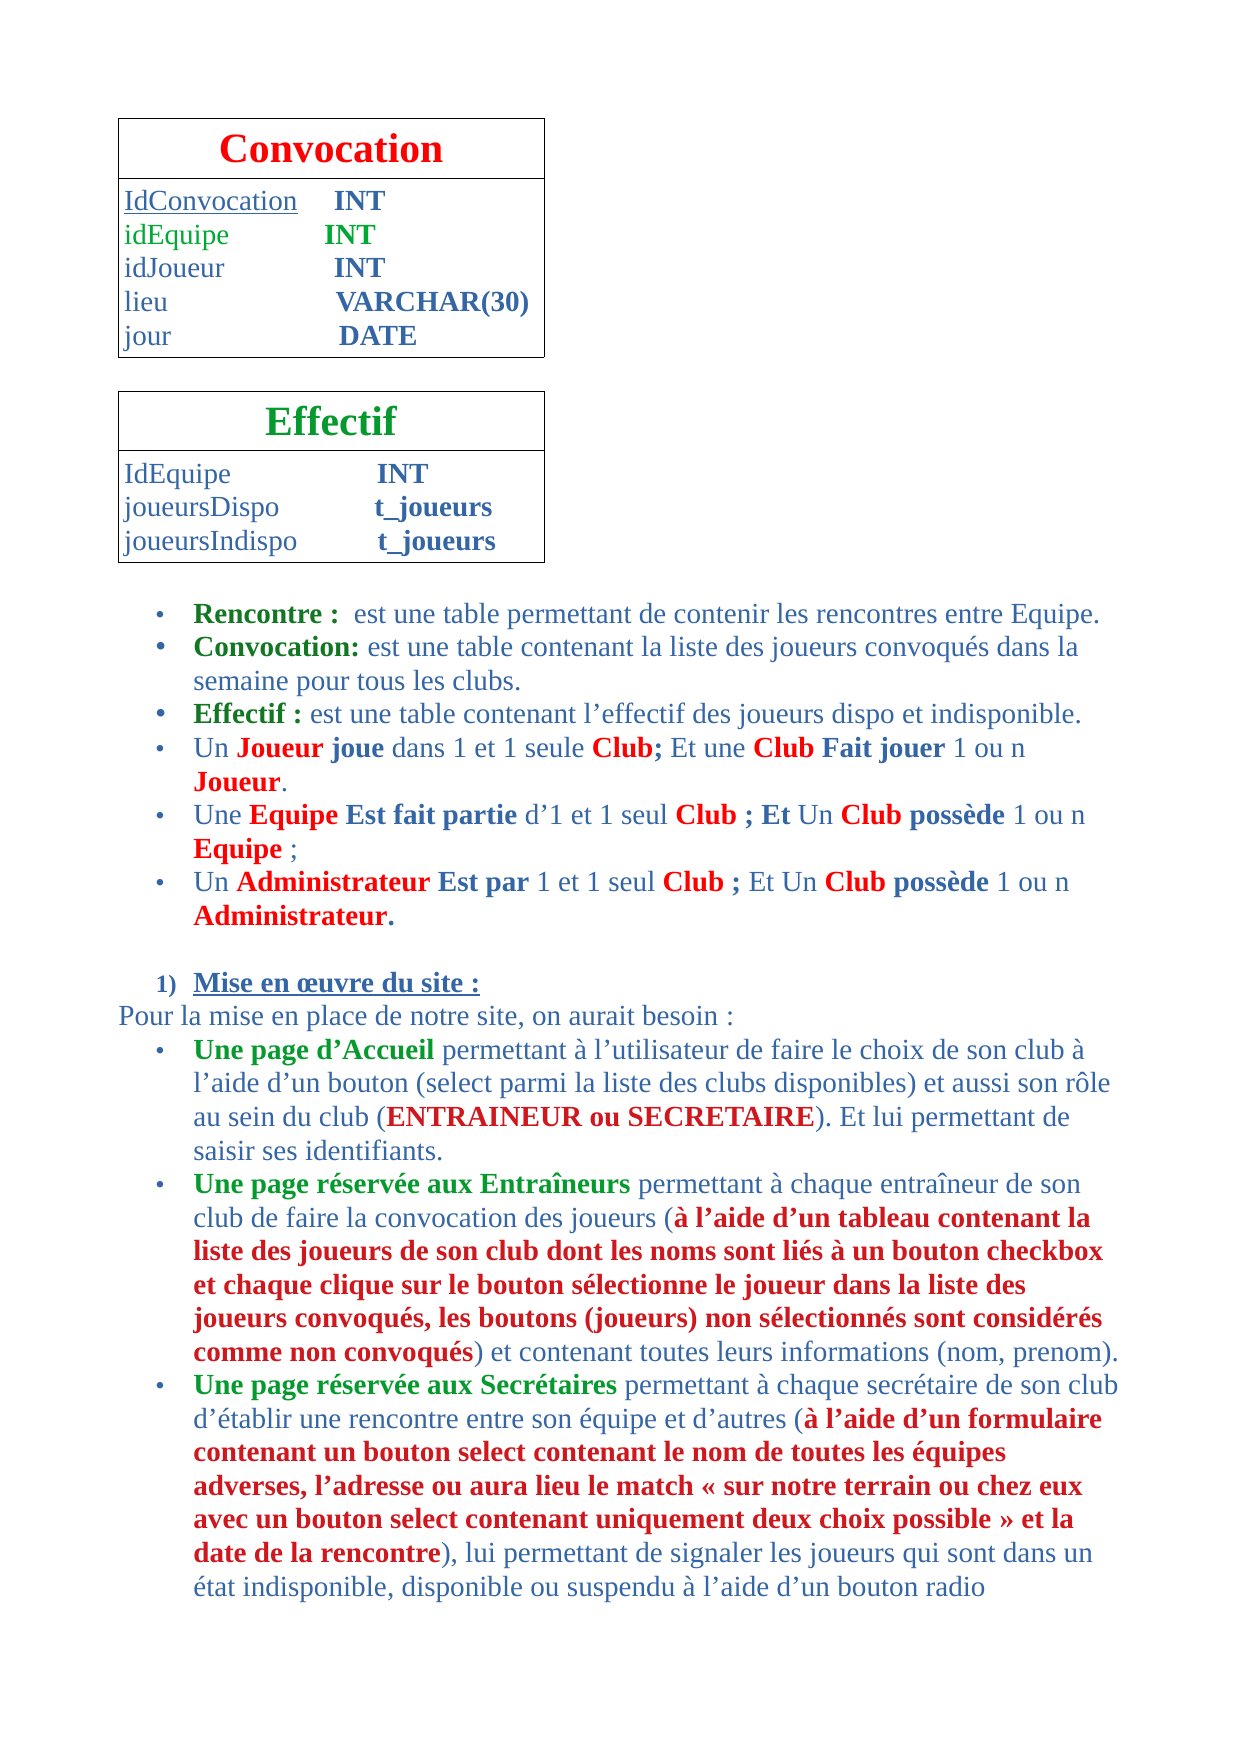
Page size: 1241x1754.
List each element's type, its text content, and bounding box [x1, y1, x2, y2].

list Mise en œuvre du site : [156, 965, 1122, 998]
table_header Effectif [119, 392, 544, 450]
table_header Convocation [119, 119, 544, 178]
list Convocation: est une table contenant la liste des joueurs convoqués dans la semaine pour tous les clubs. [156, 629, 1122, 697]
list Rencontre : est une table permettant de contenir les rencontres entre Equipe. [156, 596, 1122, 629]
list Effectif : est une table contenant l’effectif des joueurs dispo et indisponible. [156, 697, 1122, 730]
table_cell IdEquipe INT joueursDispo t_joueurs joueursIndispo t_joueurs [119, 451, 544, 562]
list Une page d’Accueil permettant à l’utilisateur de faire le choix de son club à l’aide d’un bouton (select parmi la liste des clubs disponibles) et aussi son rôle au sein du club (ENTRAINEUR ou SECRETAIRE). Et lui permettant de saisir ses identifiants. [156, 1032, 1122, 1166]
list Un Administrateur Est par 1 et 1 seul Club ; Et Un Club possède 1 ou n Administrateur. [156, 864, 1122, 931]
list Une page réservée aux Entraîneurs permettant à chaque entraîneur de son club de faire la convocation des joueurs (à l’aide d’un tableau contenant la liste des joueurs de son club dont les noms sont liés à un bouton checkbox et chaque clique sur le bouton sélectionne le joueur dans la liste des joueurs convoqués, les boutons (joueurs) non sélectionnés sont considérés comme non convoqués) et contenant toutes leurs informations (nom, prenom). [156, 1166, 1122, 1367]
list Une page réservée aux Secrétaires permettant à chaque secrétaire de son club d’établir une rencontre entre son équipe et d’autres (à l’aide d’un formulaire contenant un bouton select contenant le nom de toutes les équipes adverses, l’adresse ou aura lieu le match « sur notre terrain ou chez eux avec un bouton select contenant uniquement deux choix possible » et la date de la rencontre), lui permettant de signaler les joueurs qui sont dans un état indisponible, disponible ou suspendu à l’aide d’un bouton radio [156, 1367, 1122, 1602]
list Une Equipe Est fait partie d’1 et 1 seul Club ; Et Un Club possède 1 ou n Equipe ; [156, 797, 1122, 864]
text Pour la mise en place de notre site, on aurait besoin : [118, 998, 1122, 1032]
table_cell IdConvocation INT idEquipe INT idJoueur INT lieu VARCHAR(30) jour DATE [119, 179, 544, 357]
list Un Joueur joue dans 1 et 1 seule Club; Et une Club Fait jouer 1 ou n Joueur. [156, 730, 1122, 797]
